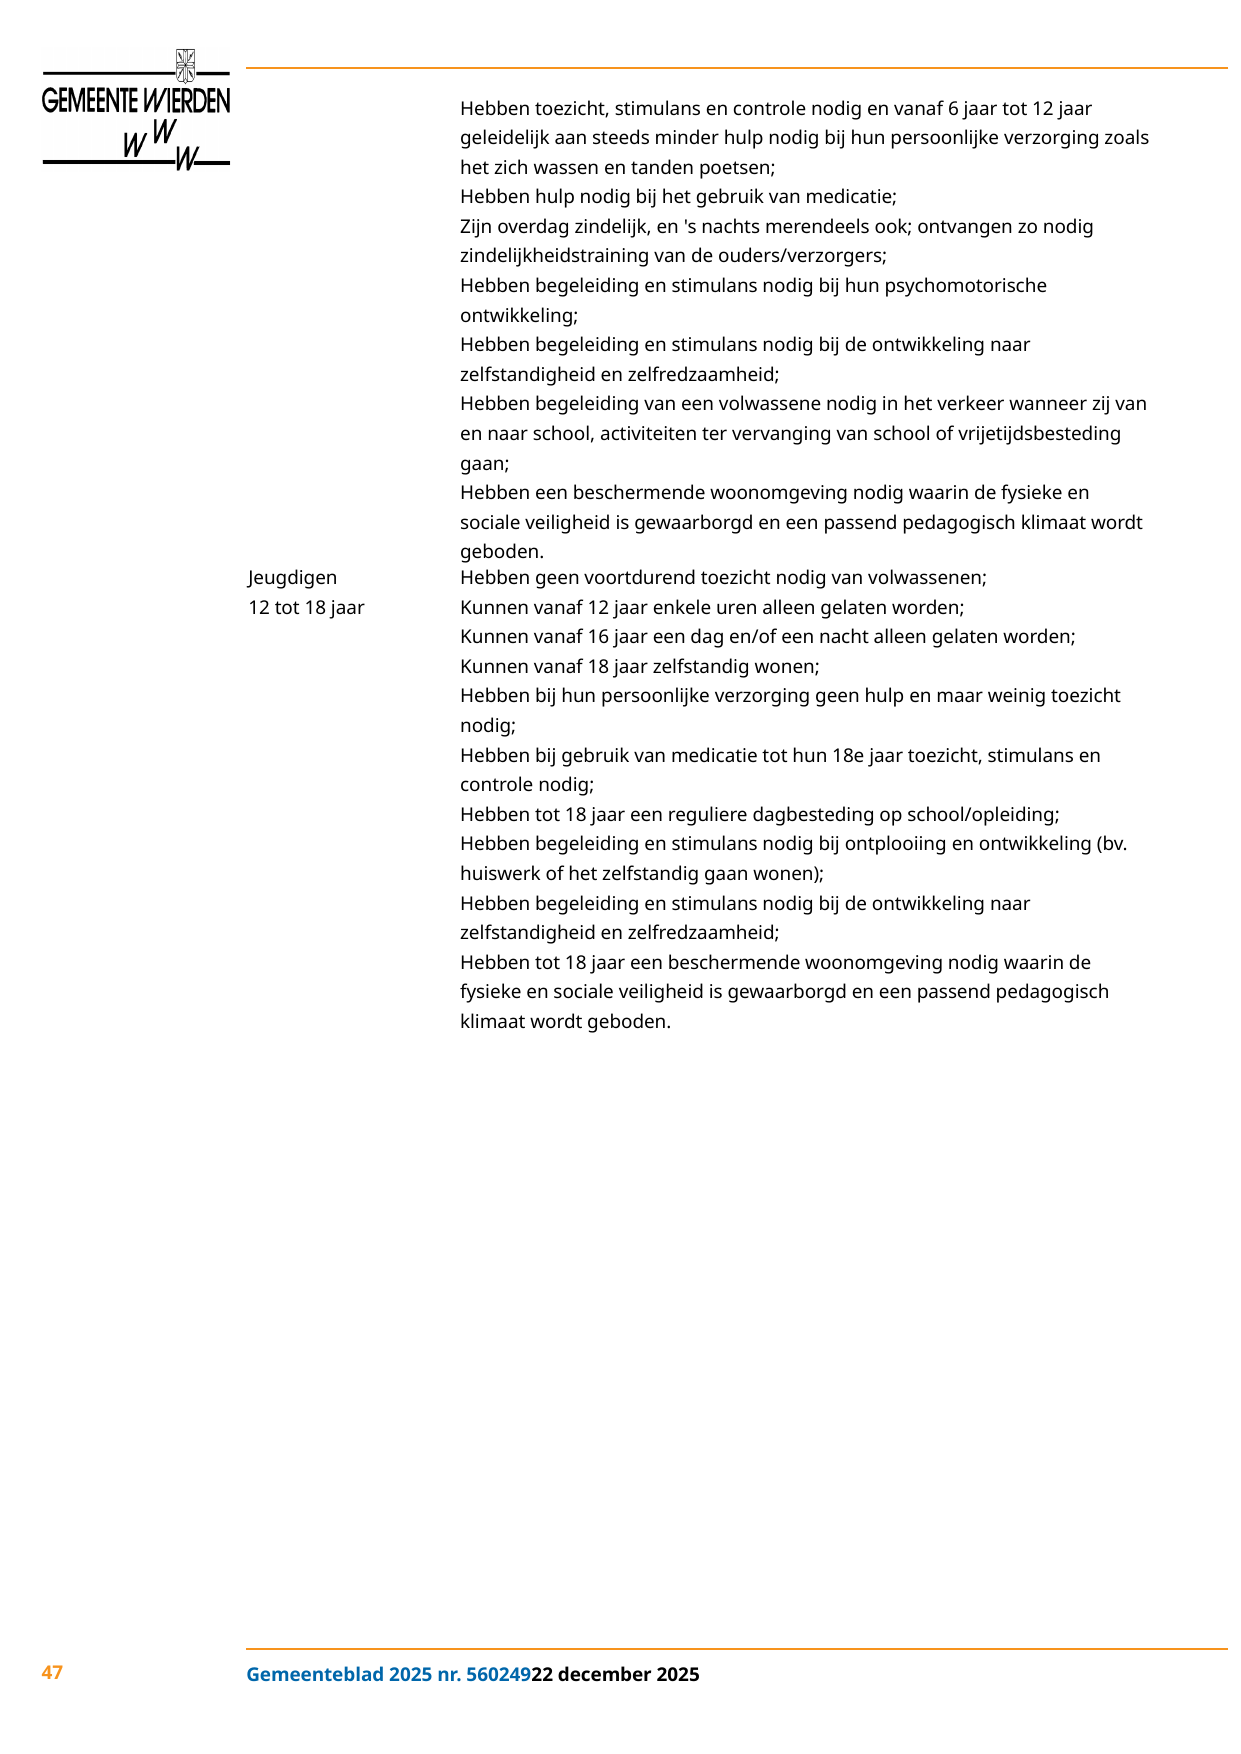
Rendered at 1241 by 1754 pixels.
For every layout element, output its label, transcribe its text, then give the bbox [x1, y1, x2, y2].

table_cell Jeugdigen 12 tot 18 jaar [248, 564, 460, 1034]
table_cell Hebben toezicht, stimulans en controle nodig en vanaf 6 jaar tot 12 jaar geleidelijk aan steeds minder hulp nodig bij hun persoonlijke verzorging zoals het zich wassen en tanden poetsen; Hebben hulp nodig bij het gebruik van medicatie; Zijn overdag zindelijk, en 's nachts merendeels ook; ontvangen zo nodig zindelijkheidstraining van de ouders/verzorgers; Hebben begeleiding en stimulans nodig bij hun psychomotorische ontwikkeling; Hebben begeleiding en stimulans nodig bij de ontwikkeling naar zelfstandigheid en zelfredzaamheid; Hebben begeleiding van een volwassene nodig in het verkeer wanneer zij van en naar school, activiteiten ter vervanging van school of vrijetijdsbesteding gaan; Hebben een beschermende woonomgeving nodig waarin de fysieke en sociale veiligheid is gewaarborgd en een passend pedagogisch klimaat wordt geboden. [460, 95, 1152, 564]
picture [41, 47, 231, 172]
table_cell Hebben geen voortdurend toezicht nodig van volwassenen; Kunnen vanaf 12 jaar enkele uren alleen gelaten worden; Kunnen vanaf 16 jaar een dag en/of een nacht alleen gelaten worden; Kunnen vanaf 18 jaar zelfstandig wonen; Hebben bij hun persoonlijke verzorging geen hulp en maar weinig toezicht nodig; Hebben bij gebruik van medicatie tot hun 18e jaar toezicht, stimulans en controle nodig; Hebben tot 18 jaar een reguliere dagbesteding op school/opleiding; Hebben begeleiding en stimulans nodig bij ontplooiing en ontwikkeling (bv. huiswerk of het zelfstandig gaan wonen); Hebben begeleiding en stimulans nodig bij de ontwikkeling naar zelfstandigheid en zelfredzaamheid; Hebben tot 18 jaar een beschermende woonomgeving nodig waarin de fysieke en sociale veiligheid is gewaarborgd en een passend pedagogisch klimaat wordt geboden. [460, 564, 1152, 1034]
table_cell [248, 95, 460, 564]
